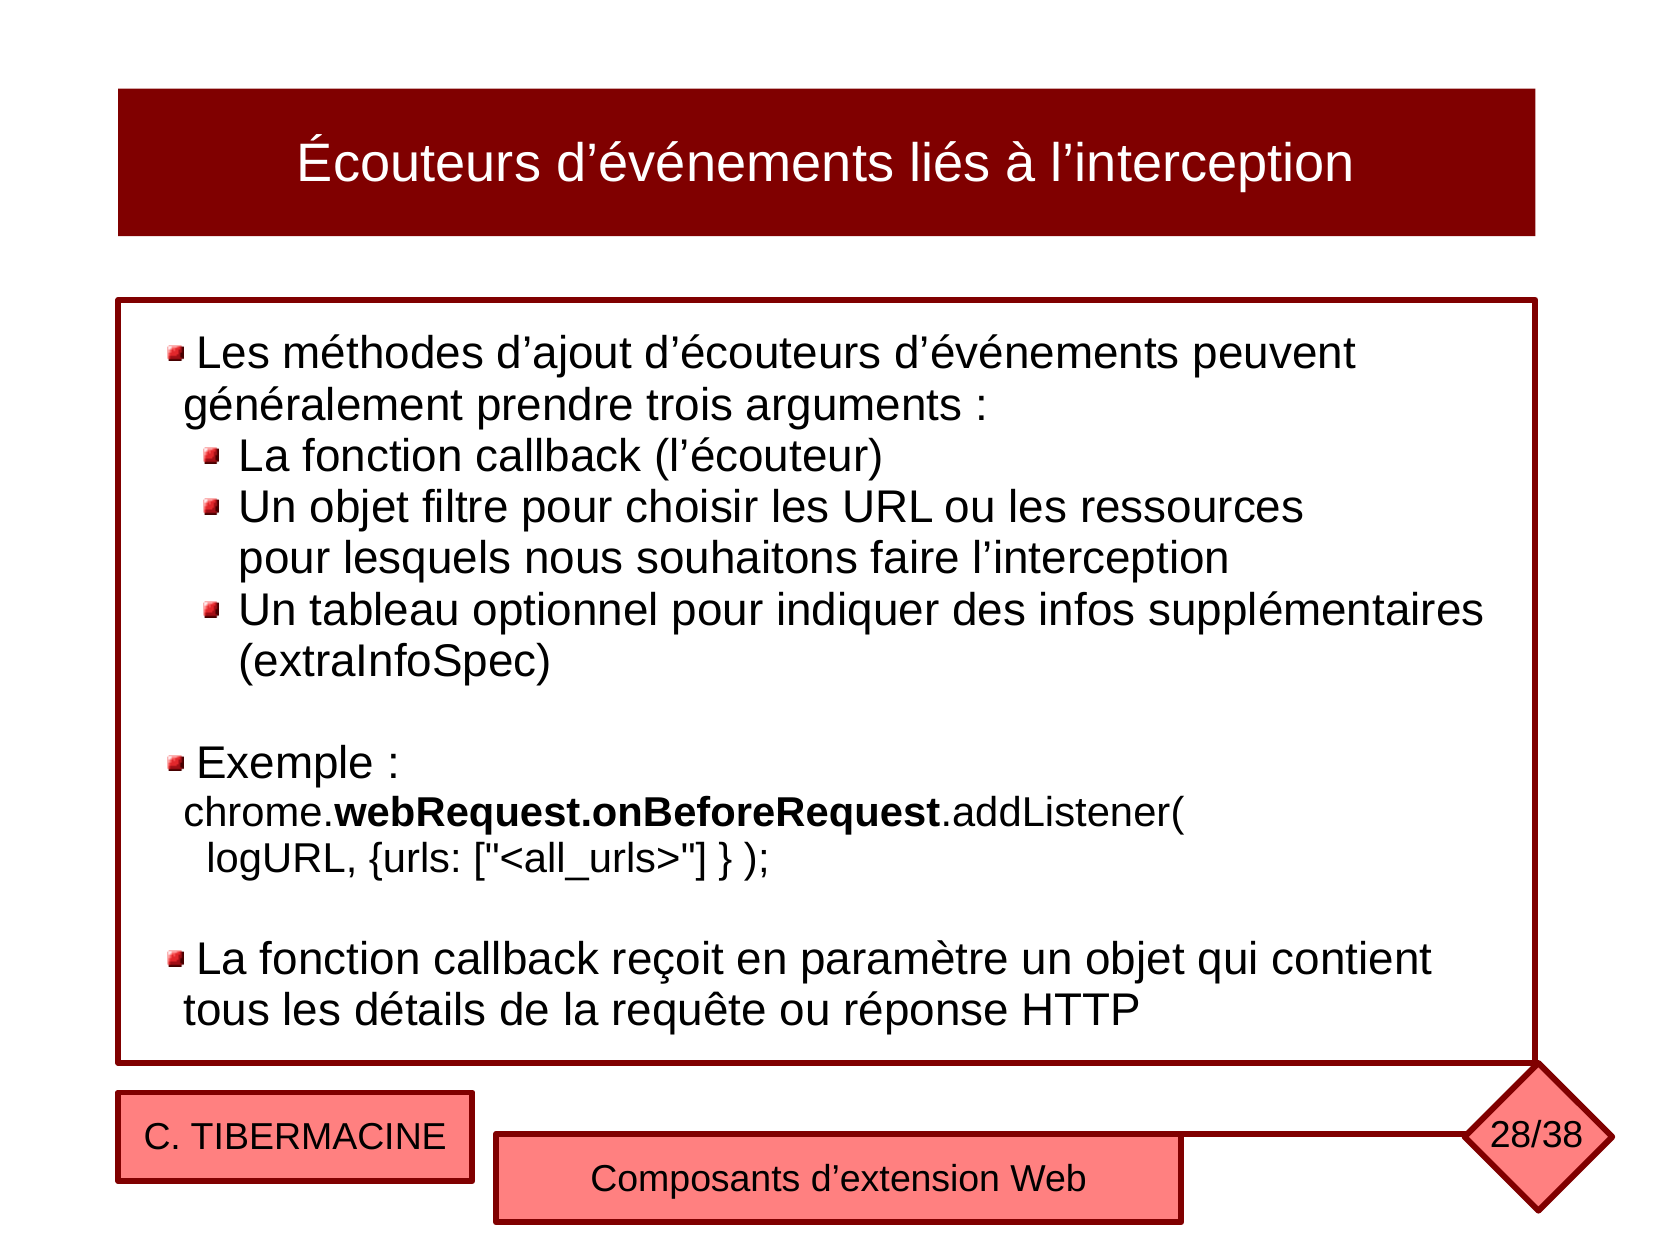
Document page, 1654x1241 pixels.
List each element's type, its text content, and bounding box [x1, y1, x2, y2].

text_box Composants d’extension Web [496, 1133, 1182, 1223]
text_box [1464, 1126, 1475, 1148]
text_box C. TIBERMACINE [118, 1092, 473, 1182]
text_box <numéro>/38 [1475, 1106, 1654, 1163]
text_box [1490, 1163, 1587, 1211]
picture [203, 447, 219, 464]
picture [167, 345, 184, 361]
picture [203, 498, 219, 515]
picture [203, 601, 219, 618]
picture [167, 755, 184, 771]
text_box Écouteurs d’événements liés à l’interception [118, 88, 1536, 237]
text_box [1495, 1062, 1582, 1106]
text_box Les méthodes d’ajout d’écouteurs d’événements peuvent généralement prendre trois arguments : La fonction callback (l’écouteur) Un objet filtre pour choisir les URL ou les ressources pour lesquels nous souhaitons faire l’interception Un tableau optionnel pour indiquer des infos supplémentaires (extraInfoSpec) Exemple : chrome.webRequest.onBeforeRequest.addListener( logURL, {urls: ["<all_urls>"] } ); La fonction callback reçoit en paramètre un objet qui contient tous les détails de la requête ou réponse HTTP [118, 299, 1536, 1063]
picture [167, 950, 184, 967]
